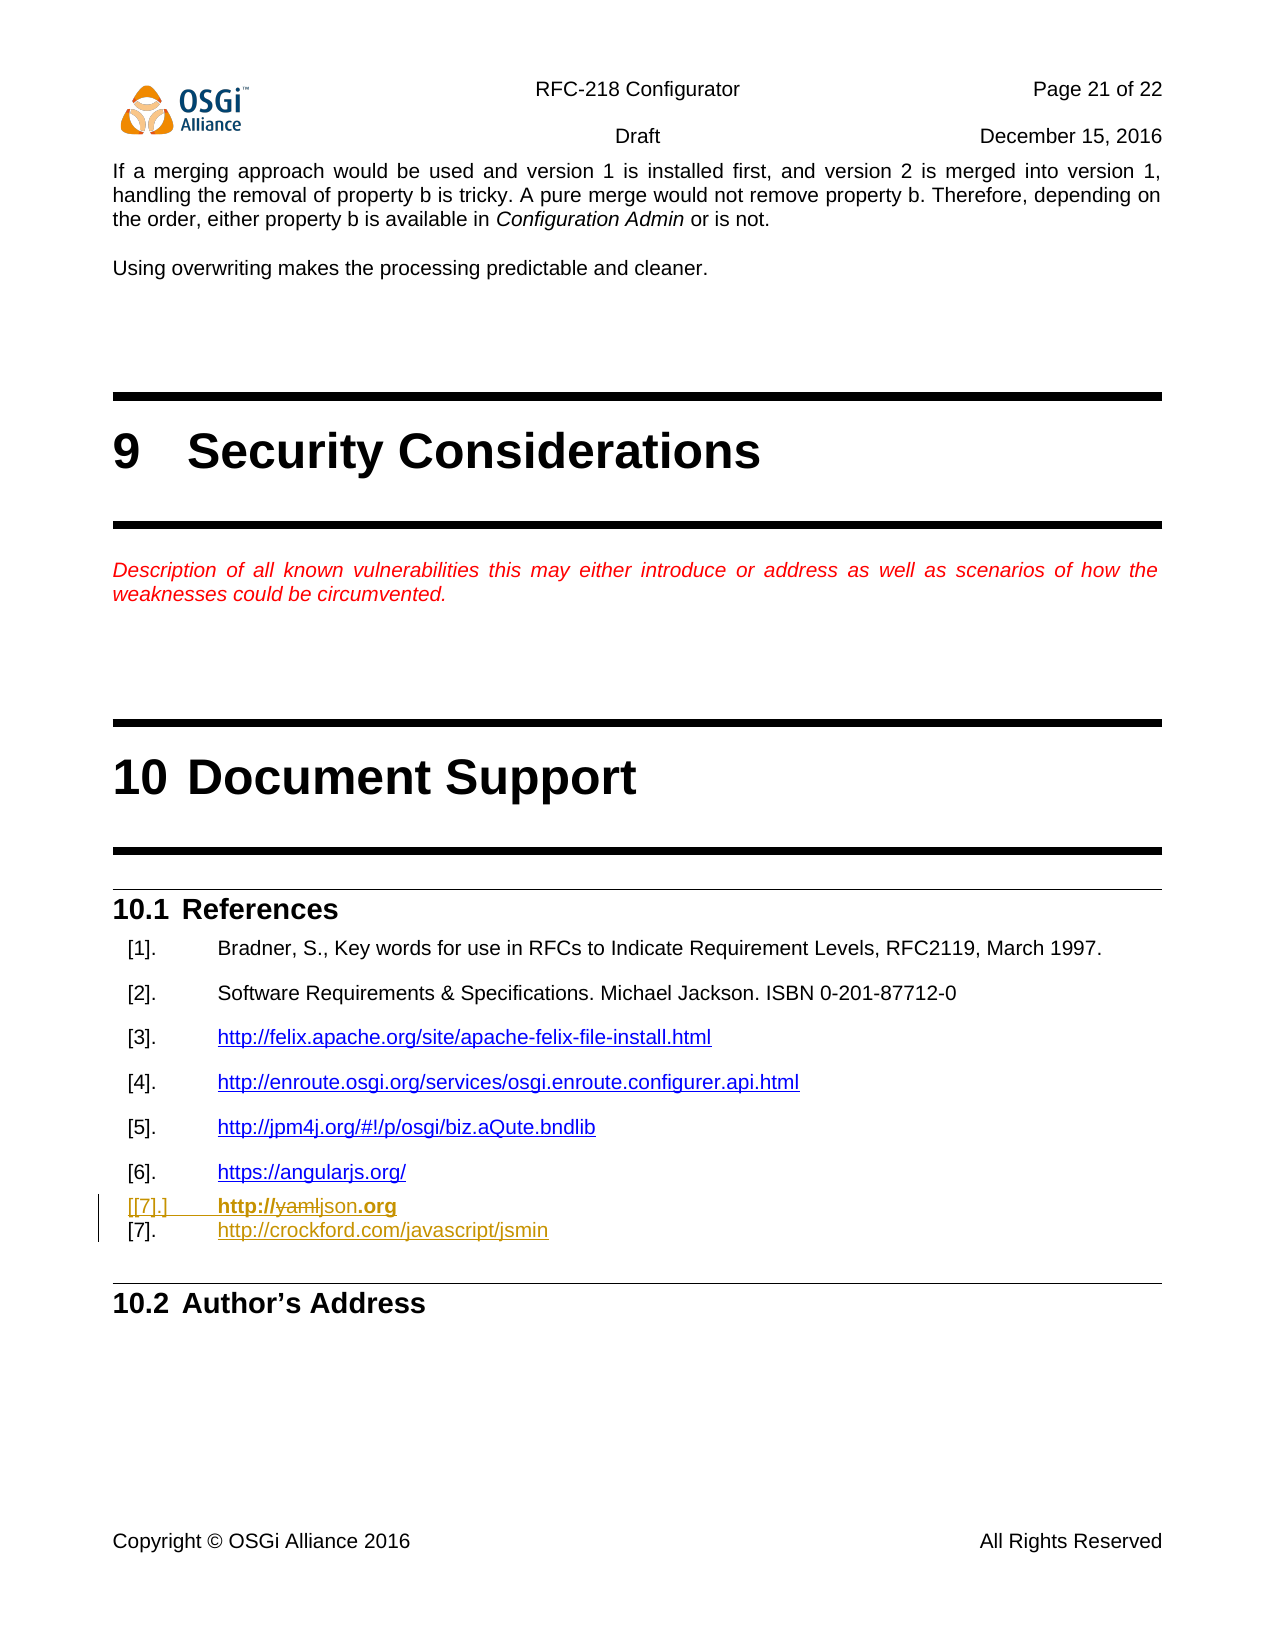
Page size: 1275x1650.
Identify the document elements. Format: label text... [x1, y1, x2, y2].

text Using overwriting makes the processing predictable and cleaner. [112, 256, 1162, 280]
list https://angularjs.org/ [127, 1159, 1162, 1183]
list http://enroute.osgi.org/services/osgi.enroute.configurer.api.html [127, 1070, 1162, 1094]
list Software Requirements & Specifications. Michael Jackson. ISBN 0-201-87712-0 [127, 980, 1162, 1004]
subtitle Document Support [112, 720, 1162, 855]
list Bradner, S., Key words for use in RFCs to Indicate Requirement Levels, RFC2119, March 1997. [127, 936, 1162, 959]
list http://json.org [127, 1194, 1162, 1218]
text If a merging approach would be used and version 1 is installed first, and version 2 is merged into version 1, handling the removal of property b is tricky. A pure merge would not remove property b. Therefore, depending on the order, either property b is available in Configuration Admin or is not. [112, 159, 1162, 231]
list http://crockford.com/javascript/jsmin [127, 1218, 1162, 1242]
list http://jpm4j.org/#!/p/osgi/biz.aQute.bndlib [127, 1115, 1162, 1139]
list http://felix.apache.org/site/apache-felix-file-install.html [127, 1025, 1162, 1049]
subtitle Security Considerations [112, 393, 1162, 529]
text Description of all known vulnerabilities this may either introduce or address as well as scenarios of how the weaknesses could be circumvented. [112, 558, 1162, 606]
picture [113, 78, 257, 142]
subtitle Author’s Address [112, 1284, 1162, 1319]
subtitle References [112, 890, 1162, 925]
